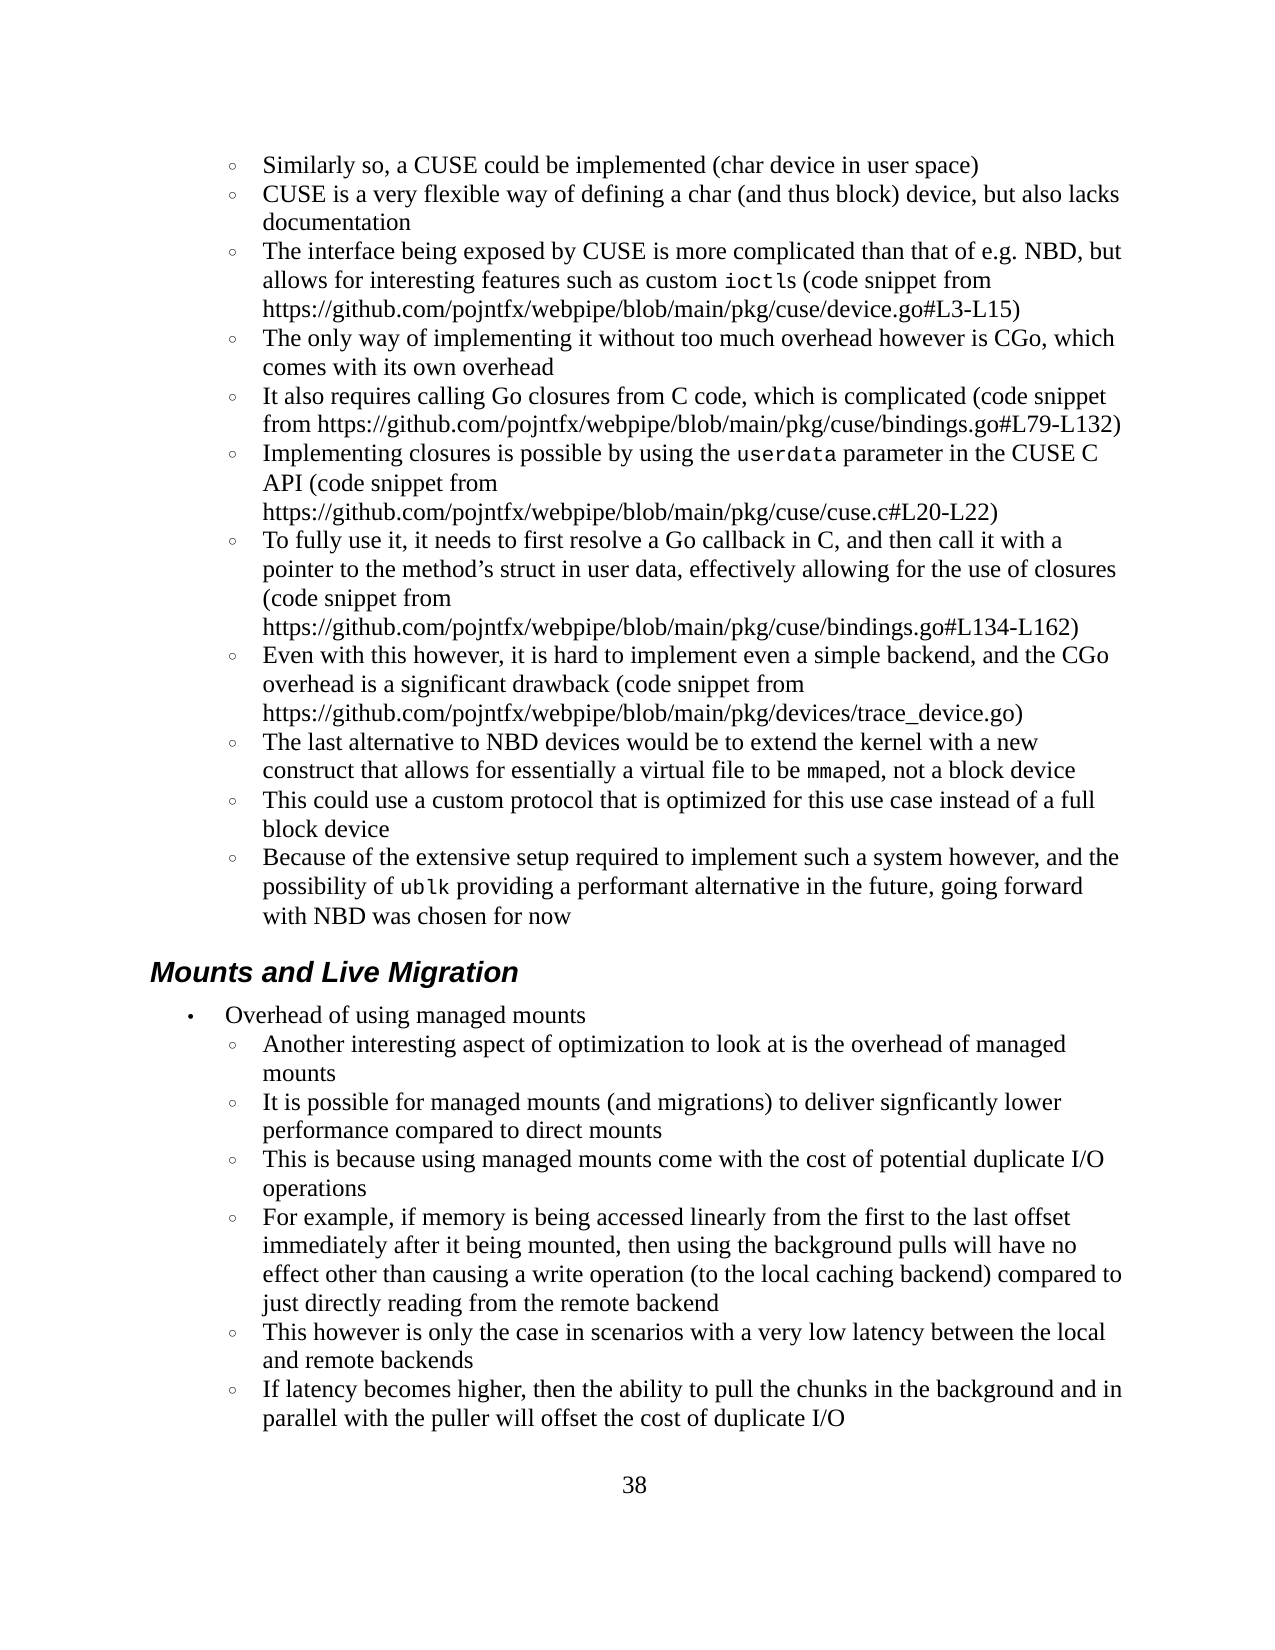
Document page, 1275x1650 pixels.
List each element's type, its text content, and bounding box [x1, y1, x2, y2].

list Even with this however, it is hard to implement even a simple backend, and the CGo overhead is a significant drawback (code snippet from https://github.com/pojntfx/webpipe/blob/main/pkg/devices/trace_device.go) [225, 640, 1125, 727]
list CUSE is a very flexible way of defining a char (and thus block) device, but also lacks documentation [225, 179, 1125, 236]
list This could use a custom protocol that is optimized for this use case instead of a full block device [225, 785, 1125, 842]
list Similarly so, a CUSE could be implemented (char device in user space) [225, 150, 1125, 179]
list Overhead of using managed mounts [187, 1001, 1125, 1029]
list This however is only the case in scenarios with a very low latency between the local and remote backends [225, 1317, 1125, 1374]
list If latency becomes higher, then the ability to pull the chunks in the background and in parallel with the puller will offset the cost of duplicate I/O [225, 1374, 1125, 1432]
list To fully use it, it needs to first resolve a Go callback in C, and then call it with a pointer to the method’s struct in user data, effectively allowing for the use of closures (code snippet from https://github.com/pojntfx/webpipe/blob/main/pkg/cuse/bindings.go#L134-L162) [225, 525, 1125, 640]
list The last alternative to NBD devices would be to extend the kernel with a new construct that allows for essentially a virtual file to be mmaped, not a block device [225, 727, 1125, 785]
list Because of the extensive setup required to implement such a system however, and the possibility of ublk providing a performant alternative in the future, going forward with NBD was chosen for now [225, 842, 1125, 929]
list For example, if memory is being accessed linearly from the first to the last offset immediately after it being mounted, then using the background pulls will have no effect other than causing a write operation (to the local caching backend) compared to just directly reading from the remote backend [225, 1202, 1125, 1317]
subtitle Mounts and Live Migration [150, 954, 1125, 988]
list The only way of implementing it without too much overhead however is CGo, which comes with its own overhead [225, 323, 1125, 381]
list Implementing closures is possible by using the userdata parameter in the CUSE C API (code snippet from https://github.com/pojntfx/webpipe/blob/main/pkg/cuse/cuse.c#L20-L22) [225, 438, 1125, 525]
list It also requires calling Go closures from C code, which is complicated (code snippet from https://github.com/pojntfx/webpipe/blob/main/pkg/cuse/bindings.go#L79-L132) [225, 381, 1125, 438]
list It is possible for managed mounts (and migrations) to deliver signficantly lower performance compared to direct mounts [225, 1087, 1125, 1144]
list This is because using managed mounts come with the cost of potential duplicate I/O operations [225, 1144, 1125, 1202]
list The interface being exposed by CUSE is more complicated than that of e.g. NBD, but allows for interesting features such as custom ioctls (code snippet from https://github.com/pojntfx/webpipe/blob/main/pkg/cuse/device.go#L3-L15) [225, 236, 1125, 323]
list Another interesting aspect of optimization to look at is the overhead of managed mounts [225, 1029, 1125, 1087]
